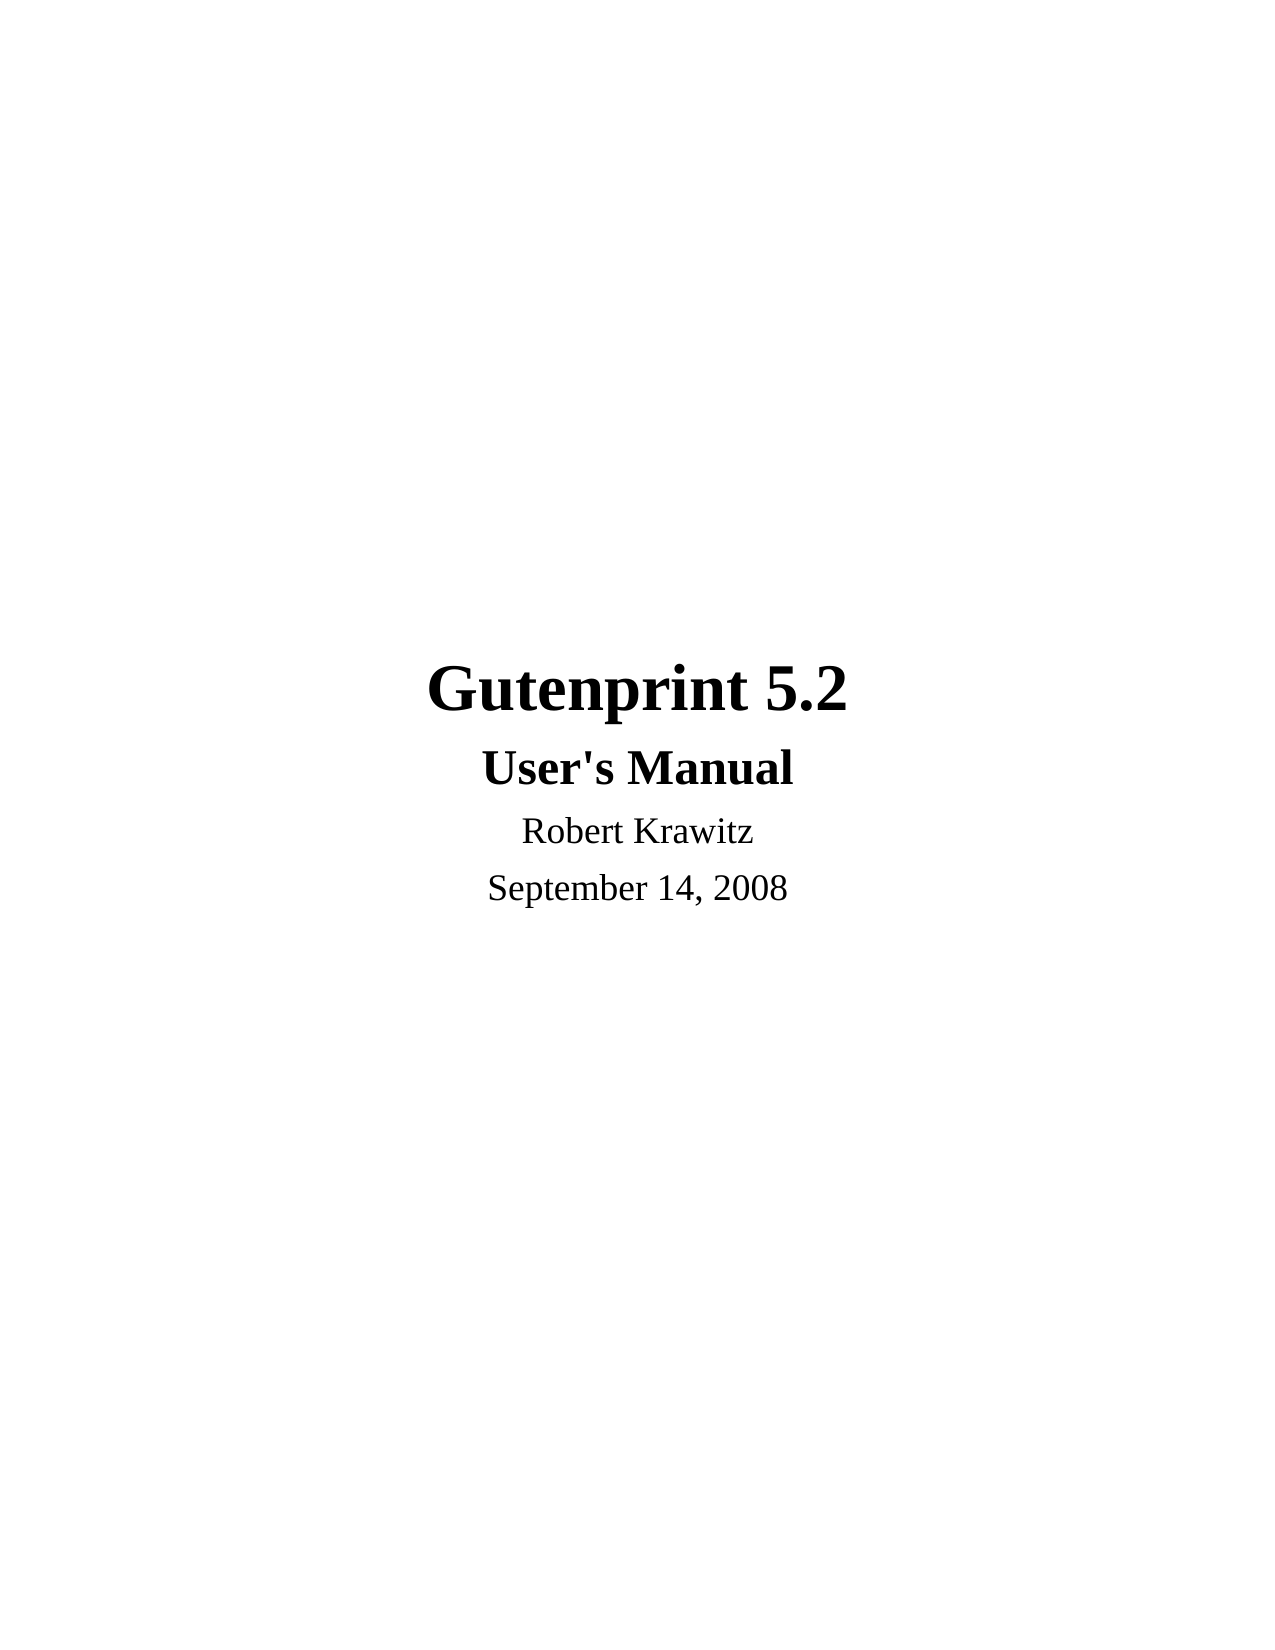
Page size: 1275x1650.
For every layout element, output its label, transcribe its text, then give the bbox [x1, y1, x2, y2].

text Robert Krawitz [118, 811, 1157, 852]
text User's Manual [118, 740, 1157, 796]
text September 14, 2008 [118, 867, 1157, 909]
text Gutenprint 5.2 [118, 651, 1157, 725]
